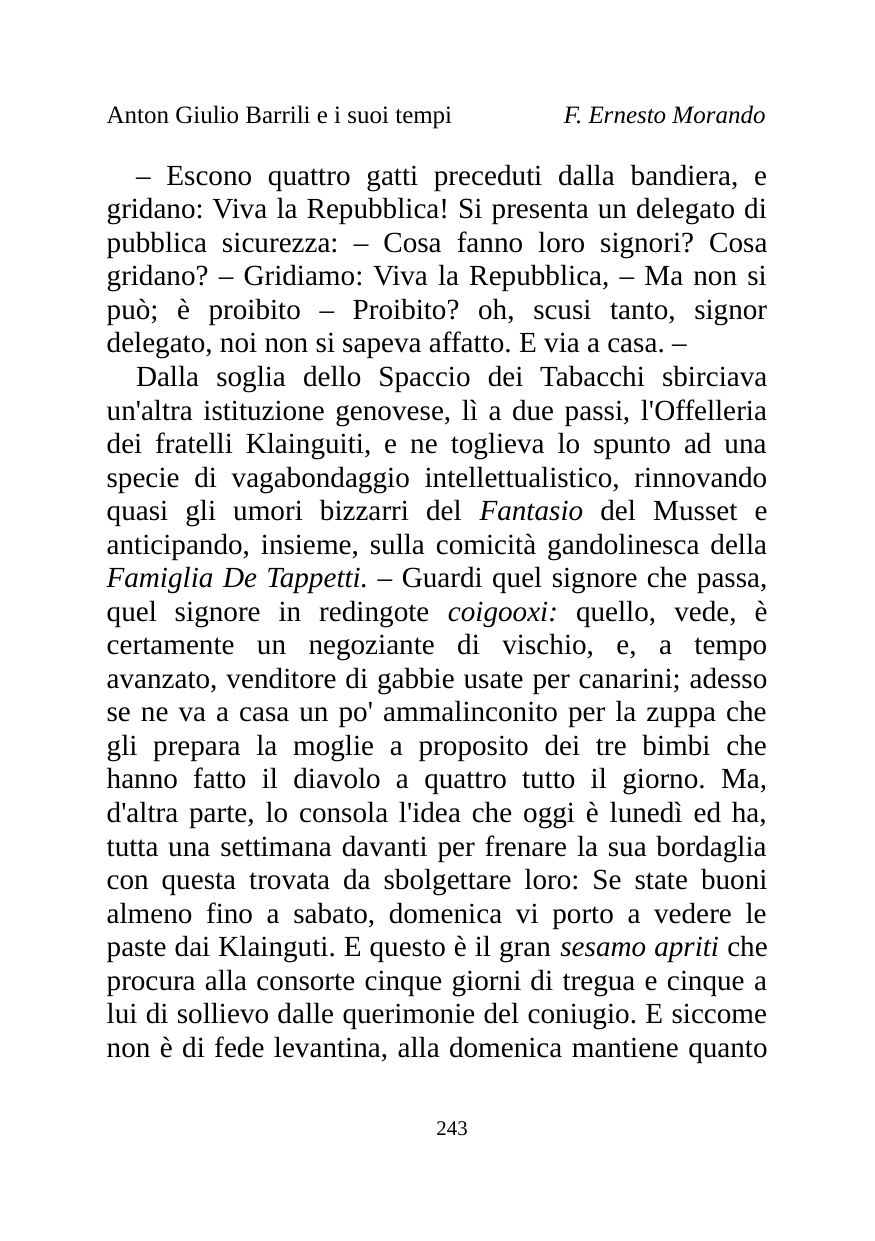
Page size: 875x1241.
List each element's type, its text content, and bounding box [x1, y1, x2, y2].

text Dalla soglia dello Spaccio dei Tabacchi sbirciava un'altra istituzione genovese, lì a due passi, l'Offelleria dei fratelli Klainguiti, e ne toglieva lo spunto ad una specie di vagabondaggio intellettualistico, rinnovando quasi gli umori bizzarri del Fantasio del Musset e anticipando, insieme, sulla comicità gandolinesca della Famiglia De Tappetti. – Guardi quel signore che passa, quel signore in redingote coigooxi: quello, vede, è certamente un negoziante di vischio, e, a tempo avanzato, venditore di gabbie usate per canarini; adesso se ne va a casa un po' ammalinconito per la zuppa che gli prepara la moglie a proposito dei tre bimbi che hanno fatto il diavolo a quattro tutto il giorno. Ma, d'altra parte, lo consola l'idea che oggi è lunedì ed ha, tutta una settimana davanti per frenare la sua bordaglia con questa trovata da sbolgettare loro: Se state buoni almeno fino a sabato, domenica vi porto a vedere le paste dai Klainguti. E questo è il gran sesamo apriti che procura alla consorte cinque giorni di tregua e cinque a lui di sollievo dalle querimonie del coniugio. E siccome non è di fede levantina, alla domenica mantiene quanto [106, 359, 768, 1063]
text – Escono quattro gatti preceduti dalla bandiera, e gridano: Viva la Repubblica! Si presenta un delegato di pubblica sicurezza: – Cosa fanno loro signori? Cosa gridano? – Gridiamo: Viva la Repubblica, – Ma non si può; è proibito – Proibito? oh, scusi tanto, signor delegato, noi non si sapeva affatto. E via a casa. – [106, 158, 768, 359]
